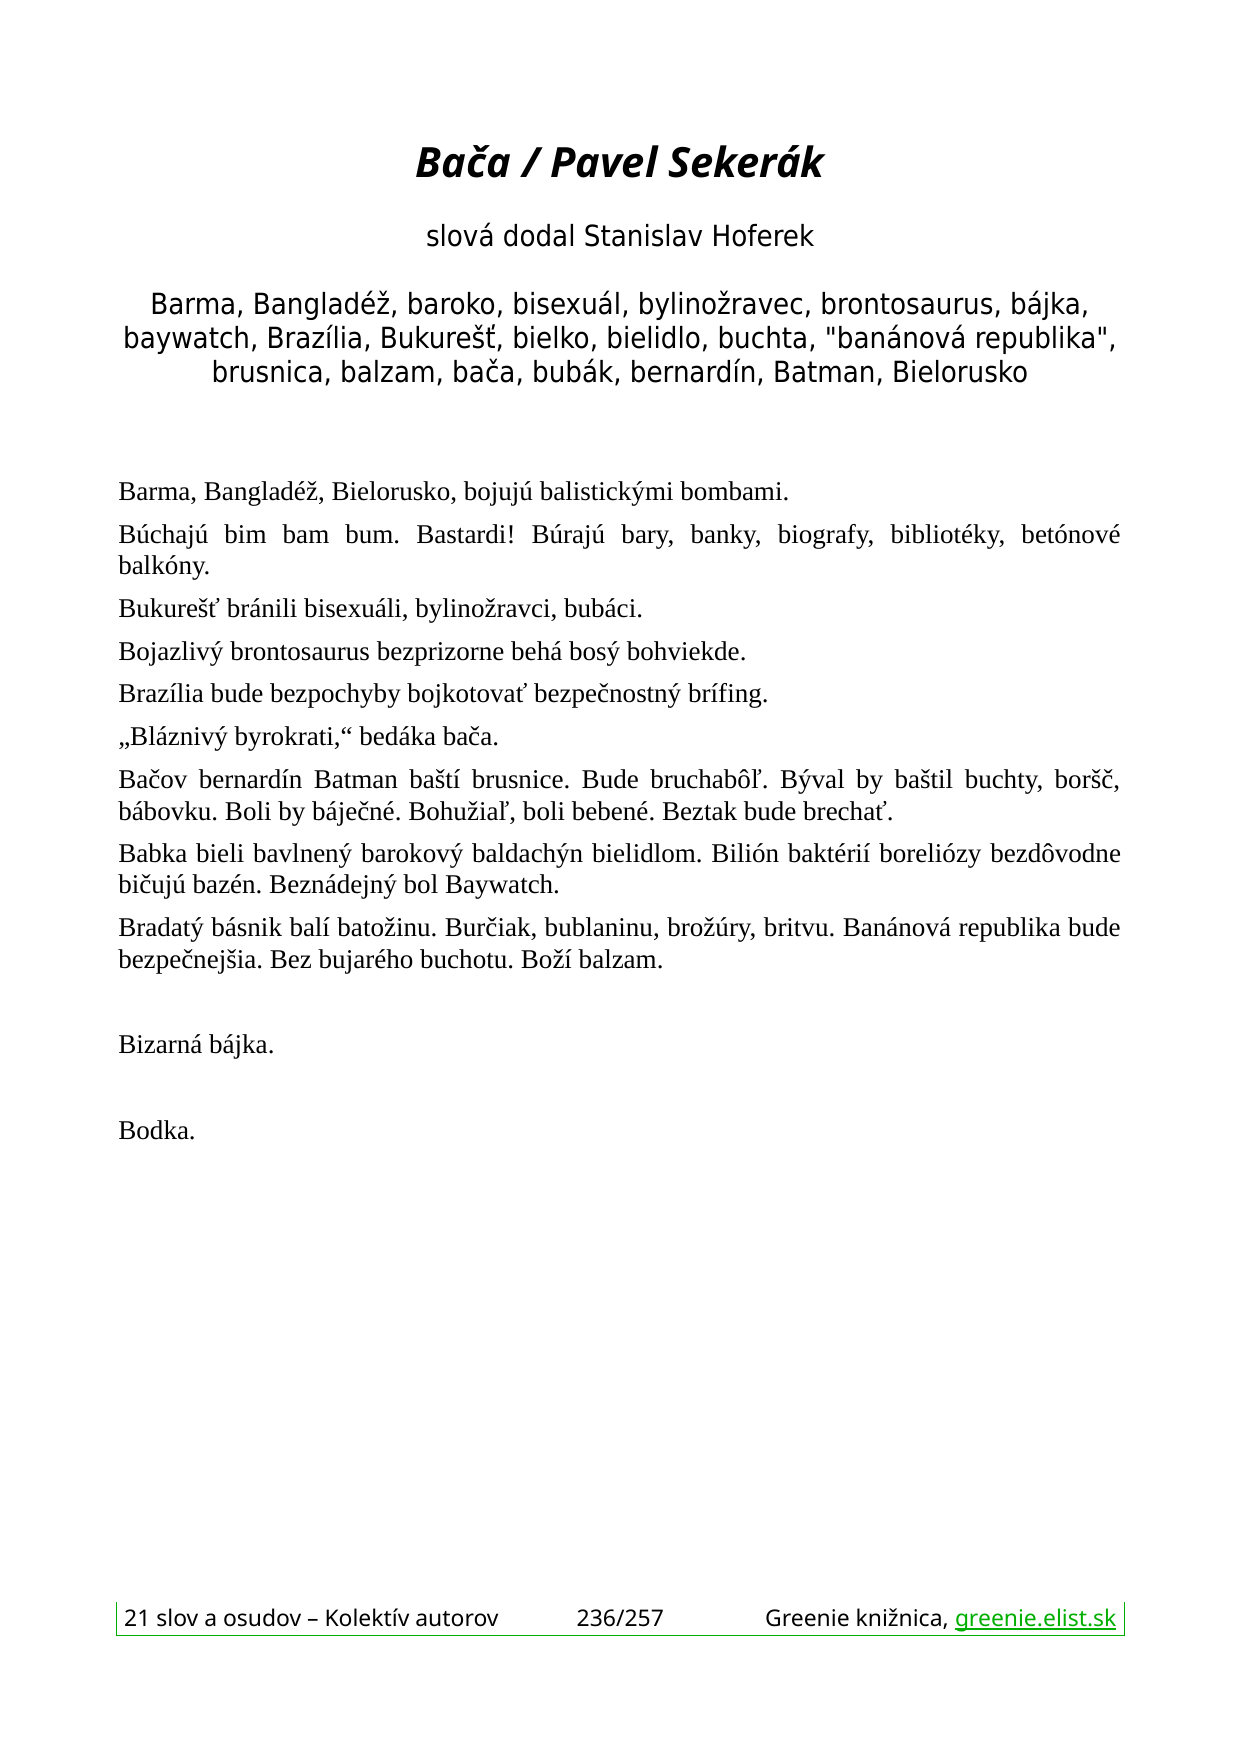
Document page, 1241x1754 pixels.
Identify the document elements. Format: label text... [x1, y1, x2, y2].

text Bojazlivý brontosaurus bezprizorne behá bosý bohviekde. [118, 635, 1122, 666]
text Bizarná bájka. [118, 1028, 1122, 1060]
text Barma, Bangladéž, Bielorusko, bojujú balistickými bombami. [118, 475, 1122, 506]
text Barma, Bangladéž, baroko, bisexuál, bylinožravec, brontosaurus, bájka, baywatch, Brazília, Bukurešť, bielko, bielidlo, buchta, "banánová republika", brusnica, balzam, bača, bubák, bernardín, Batman, Bielorusko [118, 287, 1122, 389]
text Bačov bernardín Batman baští brusnice. Bude bruchabôľ. Býval by baštil buchty, boršč, bábovku. Boli by báječné. Bohužiaľ, boli bebené. Beztak bude brechať. [118, 763, 1122, 826]
text „Bláznivý byrokrati,“ bedáka bača. [118, 721, 1122, 752]
text Brazília bude bezpochyby bojkotovať bezpečnostný brífing. [118, 678, 1122, 709]
text Bodka. [118, 1114, 1122, 1146]
text Bradatý básnik balí batožinu. Burčiak, bublaninu, brožúry, britvu. Banánová republika bude bezpečnejšia. Bez bujarého buchotu. Boží balzam. [118, 912, 1122, 974]
text Babka bieli bavlnený barokový baldachýn bielidlom. Bilión baktérií boreliózy bezdôvodne bičujú bazén. Beznádejný bol Baywatch. [118, 837, 1122, 900]
text Bukurešť bránili bisexuáli, bylinožravci, bubáci. [118, 592, 1122, 623]
text Búchajú bim bam bum. Bastardi! Búrajú bary, banky, biografy, bibliotéky, betónové balkóny. [118, 518, 1122, 580]
subtitle Bača / Pavel Sekerák [118, 133, 1122, 190]
text slová dodal Stanislav Hoferek [118, 219, 1122, 253]
